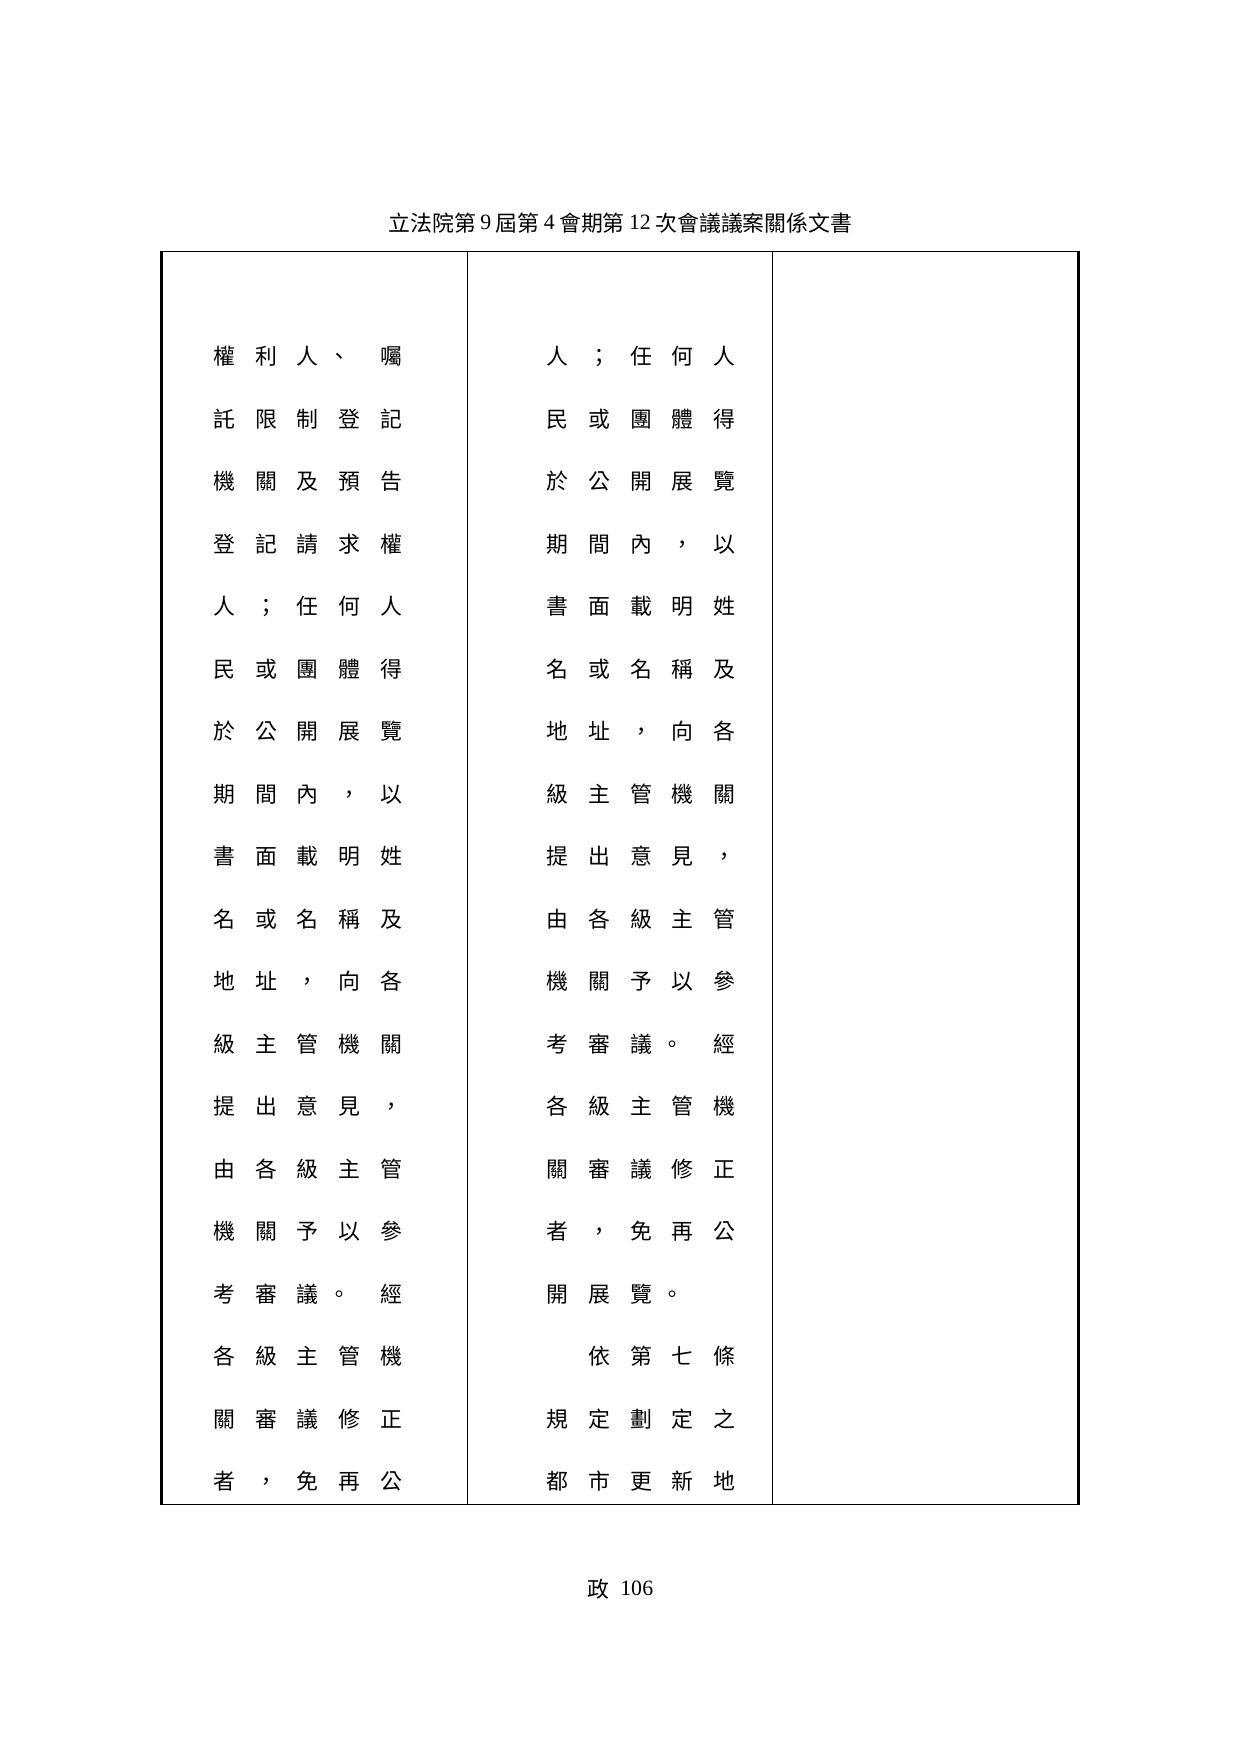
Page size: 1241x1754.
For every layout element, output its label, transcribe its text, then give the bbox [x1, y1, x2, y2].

table_cell 權利人、囑託限制登記機關及預告登記請求權人；任何人民或團體得於公開展覽期間內，以書面載明姓名或名稱及地址，向各級主管機關提出意見，由各級主管機關予以參考審議。經各級主管機關審議修正者，免再公 [163, 252, 467, 1504]
table_cell 人；任何人民或團體得於公開展覽期間內，以書面載明姓名或名稱及地址，向各級主管機關提出意見，由各級主管機關予以參考審議。經各級主管機關審議修正者，免再公開展覽。 依第七條規定劃定之都市更新地 [468, 252, 772, 1504]
table_cell [773, 252, 1077, 1504]
